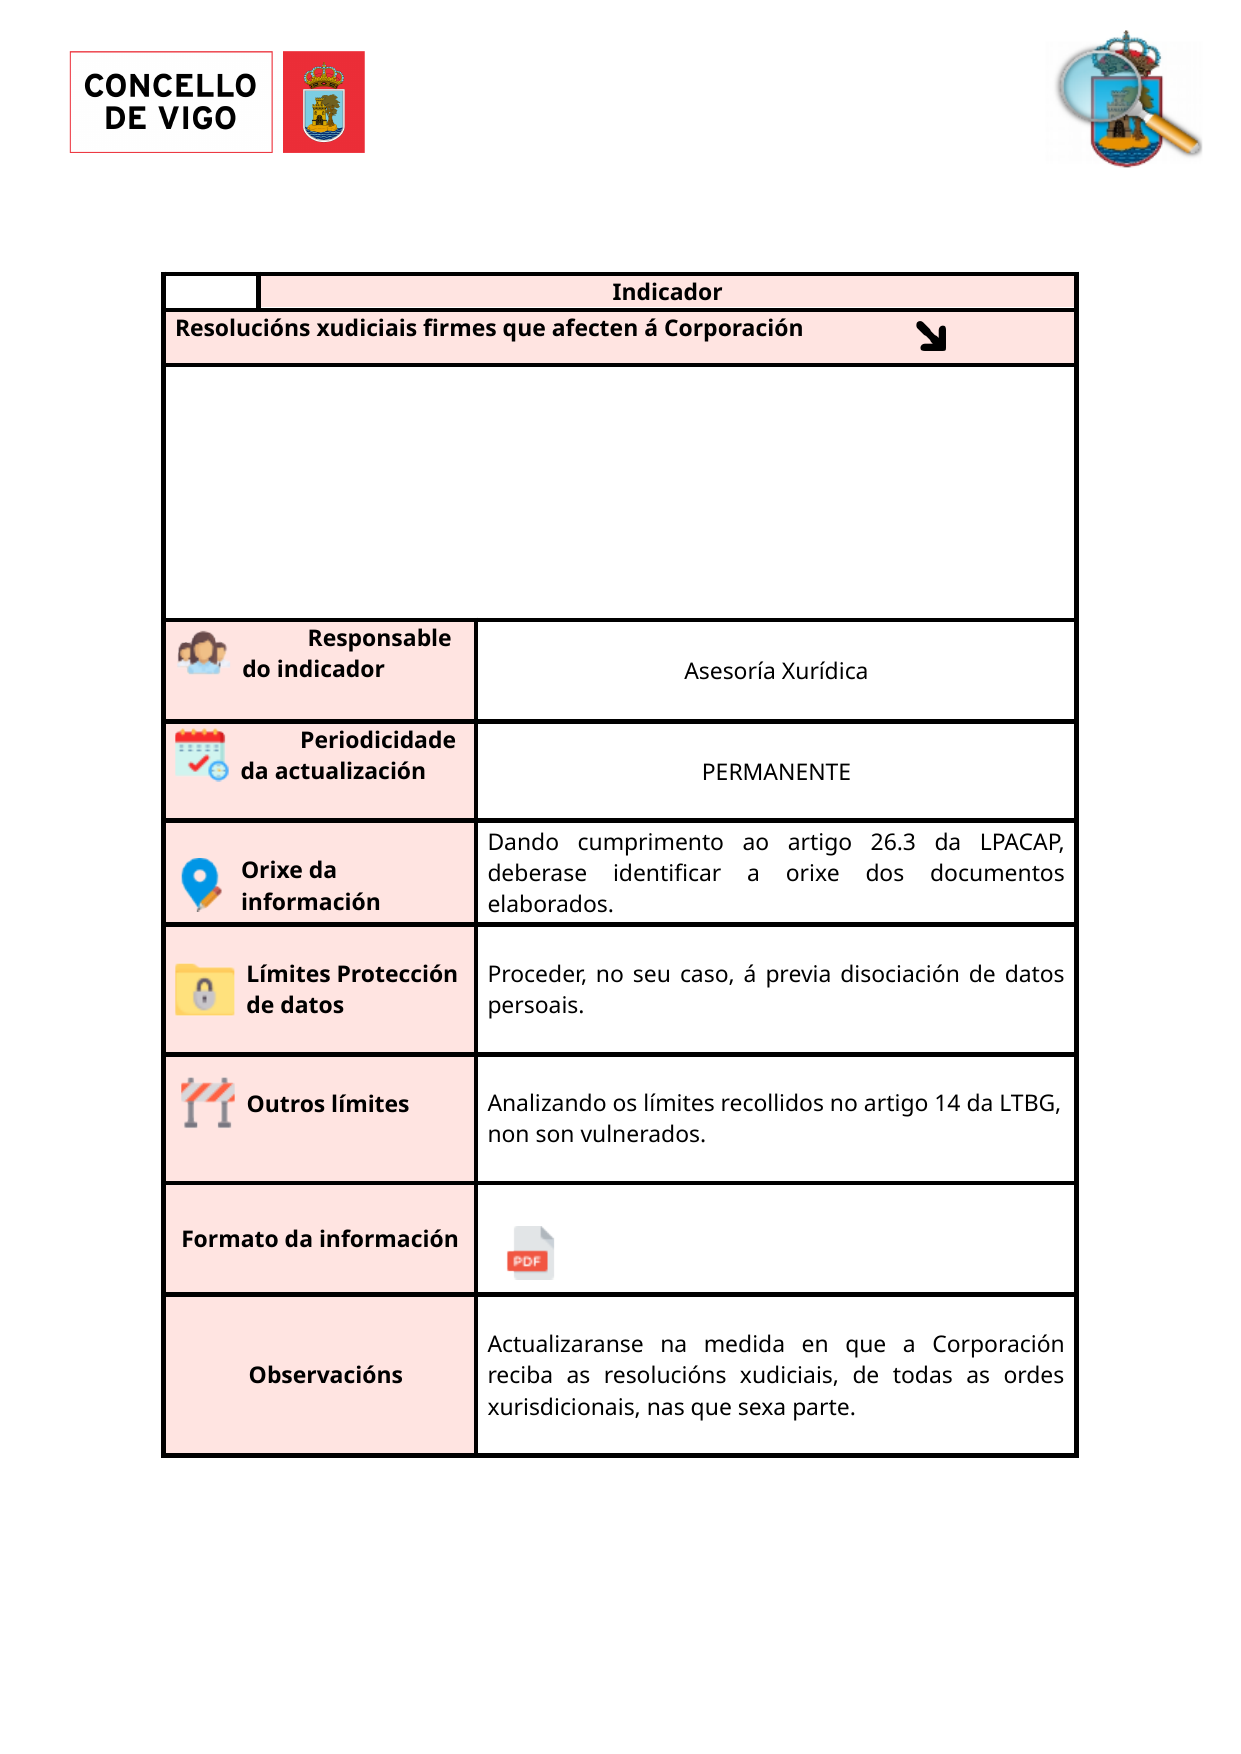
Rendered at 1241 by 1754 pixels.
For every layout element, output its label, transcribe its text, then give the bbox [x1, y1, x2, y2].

table_cell Actualizaranse na medida en que a Corporación reciba as resolucións xudiciais, de todas as ordes xurisdicionais, nas que sexa parte. [478, 1297, 1074, 1453]
table_cell Orixe da información [166, 823, 474, 922]
picture [193, 870, 207, 882]
picture [504, 1226, 558, 1280]
table_cell Observacións [166, 1297, 474, 1453]
picture [175, 728, 229, 782]
picture [181, 1076, 235, 1130]
table_header Indicador [261, 276, 1074, 307]
table_cell PERMANENTE [478, 724, 1074, 818]
table_cell Resolucións xudiciais firmes que afecten á Corporación [166, 312, 1074, 363]
table_cell [478, 1185, 1074, 1292]
picture [916, 321, 946, 351]
table_cell Periodicidade da actualización [166, 724, 474, 818]
picture [177, 626, 231, 680]
table_header [166, 276, 256, 307]
table_cell Asesoría Xurídica [478, 622, 1074, 719]
table_cell Límites Protección de datos [166, 927, 474, 1052]
table_cell Formato da información [166, 1185, 474, 1292]
table_cell Analizando os límites recollidos no artigo 14 da LTBG, non son vulnerados. [478, 1057, 1074, 1181]
table_cell Outros límites [166, 1057, 474, 1181]
table_cell [166, 367, 1074, 617]
table_cell Responsable do indicador [166, 622, 474, 719]
table_cell Proceder, no seu caso, á previa disociación de datos persoais. [478, 927, 1074, 1052]
picture [1040, 26, 1218, 186]
picture [175, 960, 235, 1020]
picture [175, 858, 229, 912]
picture [69, 51, 365, 153]
table_cell Dando cumprimento ao artigo 26.3 da LPACAP, deberase identificar a orixe dos documentos elaborados. [478, 823, 1074, 922]
